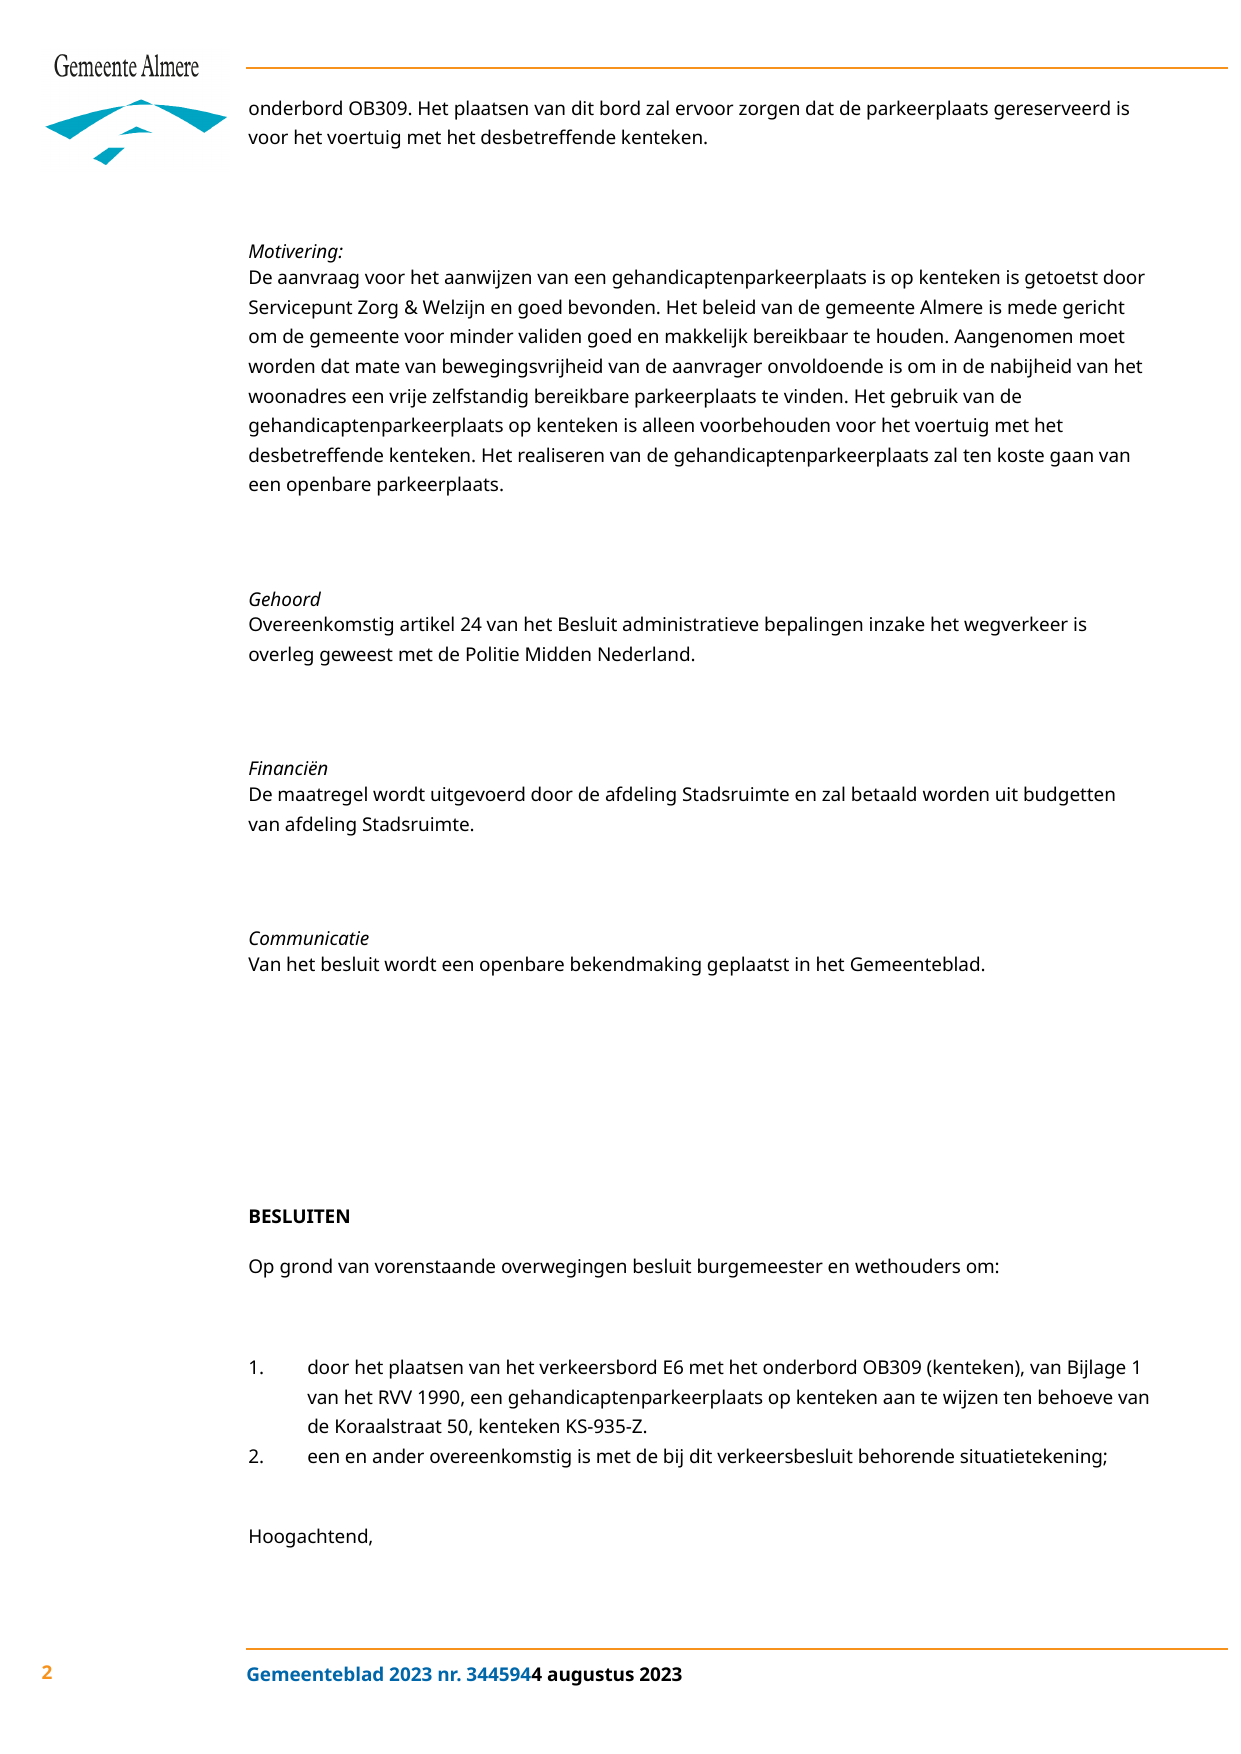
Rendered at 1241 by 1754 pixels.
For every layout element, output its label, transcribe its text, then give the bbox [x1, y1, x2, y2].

text Motivering: [248, 239, 1152, 264]
text Op grond van vorenstaande overwegingen besluit burgemeester en wethouders om: [248, 1253, 1152, 1279]
text Van het besluit wordt een openbare bekendmaking geplaatst in het Gemeenteblad. [248, 951, 1152, 977]
text De aanvraag voor het aanwijzen van een gehandicaptenparkeerplaats is op kenteken is getoetst door Servicepunt Zorg & Welzijn en goed bevonden. Het beleid van de gemeente Almere is mede gericht om de gemeente voor minder validen goed en makkelijk bereikbaar te houden. Aangenomen moet worden dat mate van bewegingsvrijheid van de aanvrager onvoldoende is om in de nabijheid van het woonadres een vrije zelfstandig bereikbare parkeerplaats te vinden. Het gebruik van de gehandicaptenparkeerplaats op kenteken is alleen voorbehouden voor het voertuig met het desbetreffende kenteken. Het realiseren van de gehandicaptenparkeerplaats zal ten koste gaan van een openbare parkeerplaats. [248, 264, 1152, 497]
text Overeenkomstig artikel 24 van het Besluit administratieve bepalingen inzake het wegverkeer is overleg geweest met de Politie Midden Nederland. [248, 612, 1152, 667]
list door het plaatsen van het verkeersbord E6 met het onderbord OB309 (kenteken), van Bijlage 1 van het RVV 1990, een gehandicaptenparkeerplaats op kenteken aan te wijzen ten behoeve van de Koraalstraat 50, kenteken KS-935-Z. [248, 1354, 1152, 1439]
text Hoogachtend, [248, 1523, 1152, 1549]
list een en ander overeenkomstig is met de bij dit verkeersbesluit behorende situatietekening; [248, 1443, 1152, 1469]
picture [41, 47, 231, 172]
text Gehoord [248, 586, 1152, 612]
text Financiën [248, 756, 1152, 781]
text onderbord OB309. Het plaatsen van dit bord zal ervoor zorgen dat de parkeerplaats gereserveerd is voor het voertuig met het desbetreffende kenteken. [248, 95, 1152, 150]
text BESLUITEN [248, 1203, 1152, 1229]
text De maatregel wordt uitgevoerd door de afdeling Stadsruimte en zal betaald worden uit budgetten van afdeling Stadsruimte. [248, 781, 1152, 837]
text Communicatie [248, 925, 1152, 951]
